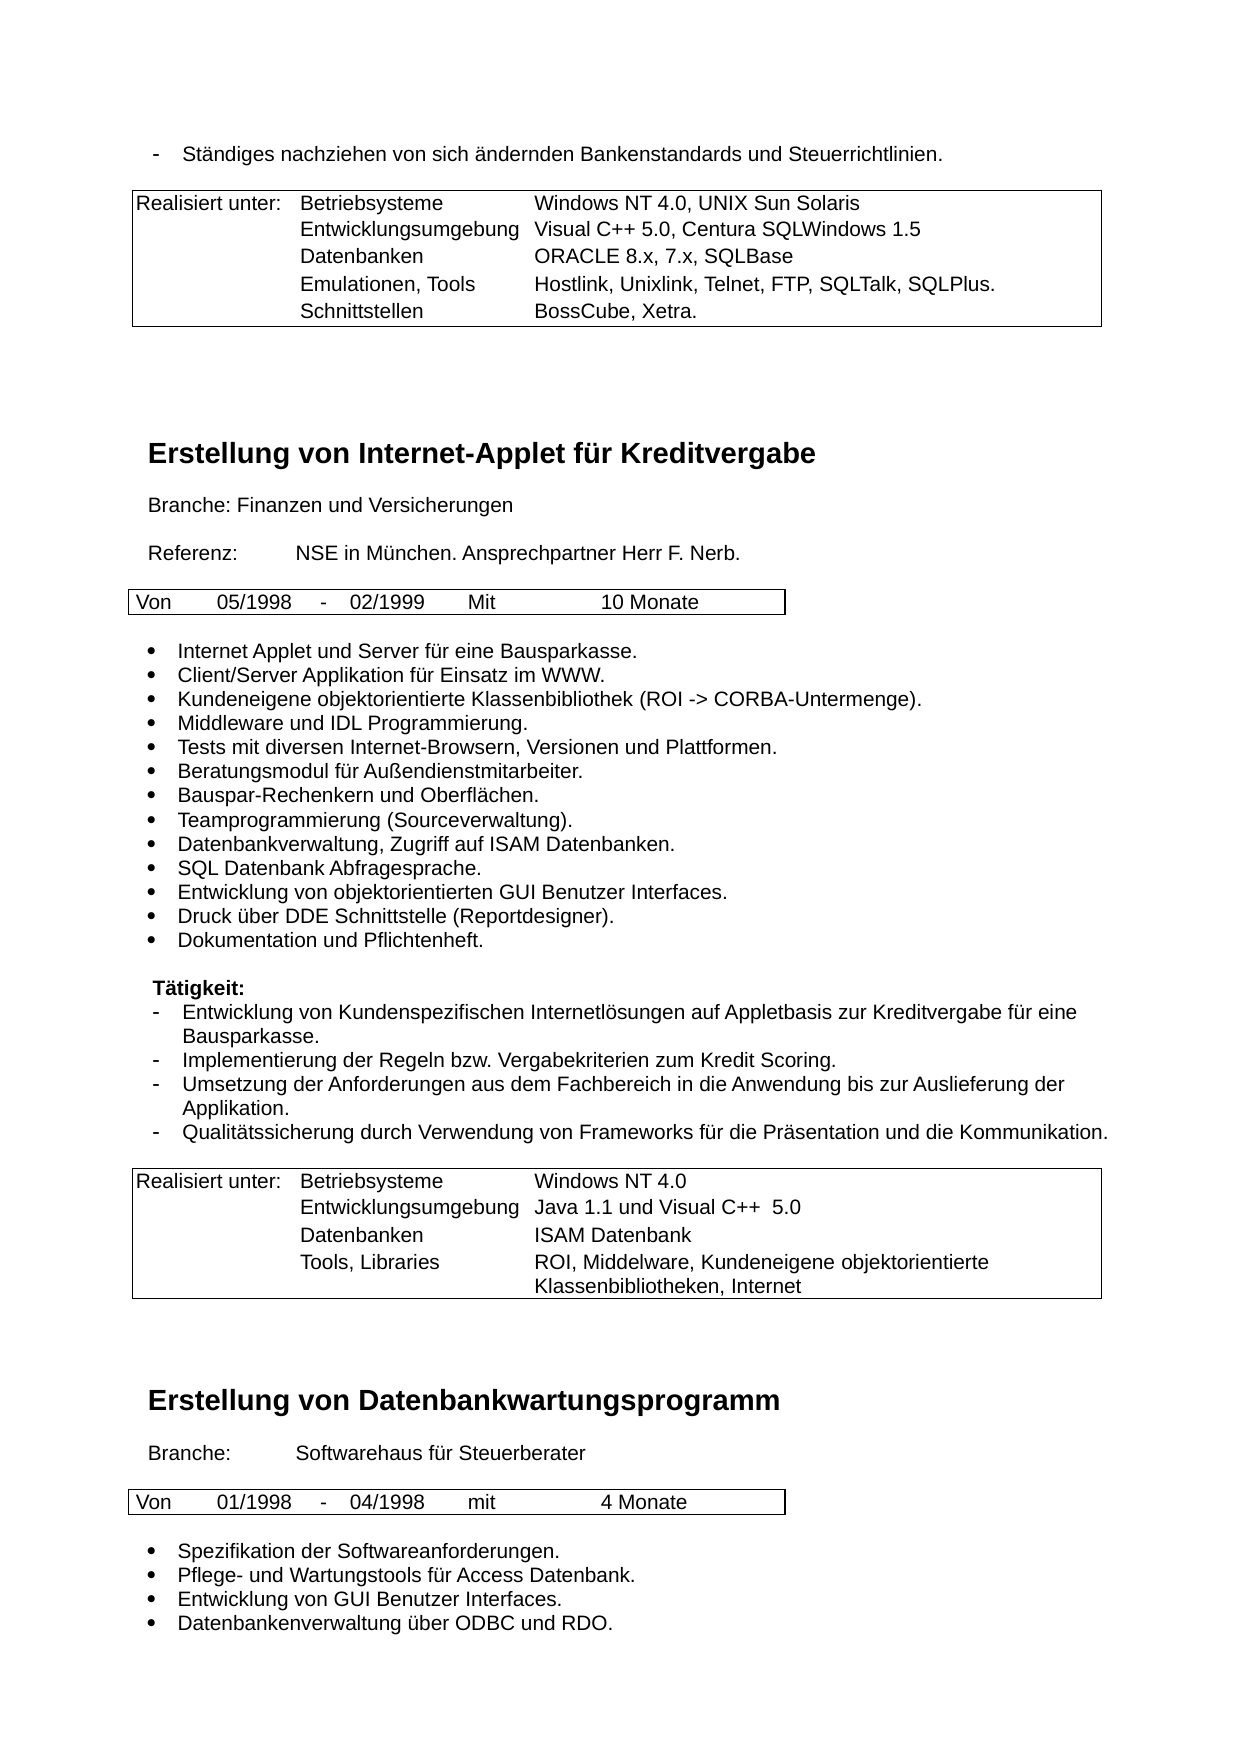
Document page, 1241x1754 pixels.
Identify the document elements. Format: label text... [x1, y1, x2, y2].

subtitle Erstellung von Internet-Applet für Kreditvergabe [148, 436, 1110, 469]
list Datenbankenverwaltung über ODBC und RDO. [148, 1611, 1110, 1635]
list Qualitätssicherung durch Verwendung von Frameworks für die Präsentation und die Kommunikation. [152, 1120, 1110, 1144]
table_header - [313, 1490, 342, 1513]
table_cell Emulationen, Tools [297, 272, 531, 299]
text Branche: Finanzen und Versicherungen [148, 493, 1110, 517]
table_cell [133, 217, 297, 244]
text Referenz: NSE in München. Ansprechpartner Herr F. Nerb. [148, 541, 1110, 565]
list Pflege- und Wartungstools für Access Datenbank. [148, 1562, 1110, 1587]
list Entwicklung von GUI Benutzer Interfaces. [148, 1587, 1110, 1611]
table_header - [313, 590, 342, 614]
list Client/Server Applikation für Einsatz im WWW. [148, 663, 1110, 687]
table_header 02/1999 [342, 590, 460, 614]
table_cell Entwicklungsumgebung [297, 1195, 531, 1222]
list Beratungsmodul für Außendienstmitarbeiter. [148, 759, 1110, 783]
table_cell Datenbanken [297, 1223, 531, 1250]
list Kundeneigene objektorientierte Klassenbibliothek (ROI -> CORBA-Untermenge). [148, 687, 1110, 711]
text Tätigkeit: [152, 976, 1110, 1000]
table_header 10 Monate [593, 590, 784, 614]
table_cell Datenbanken [297, 244, 531, 272]
list Dokumentation und Pflichtenheft. [148, 928, 1110, 952]
table_header 05/1998 [209, 590, 313, 614]
list SQL Datenbank Abfragesprache. [148, 856, 1110, 879]
table_cell ISAM Datenbank [531, 1223, 1101, 1250]
table_header Realisiert unter: [133, 191, 297, 217]
subtitle Erstellung von Datenbankwartungsprogramm [148, 1383, 1110, 1417]
table_header Von [129, 590, 209, 614]
table_header 01/1998 [209, 1490, 313, 1513]
table_cell Hostlink, Unixlink, Telnet, FTP, SQLTalk, SQLPlus. [531, 272, 1101, 299]
list Datenbankverwaltung, Zugriff auf ISAM Datenbanken. [148, 831, 1110, 856]
table_header 4 Monate [593, 1490, 784, 1513]
list Spezifikation der Softwareanforderungen. [148, 1538, 1110, 1562]
table_cell [133, 299, 297, 326]
table_header Realisiert unter: [133, 1169, 297, 1195]
list Internet Applet und Server für eine Bausparkasse. [148, 639, 1110, 663]
table_header mit [460, 1490, 593, 1513]
list Entwicklung von Kundenspezifischen Internetlösungen auf Appletbasis zur Kreditvergabe für eine Bausparkasse. [152, 1000, 1110, 1048]
list Implementierung der Regeln bzw. Vergabekriterien zum Kredit Scoring. [152, 1048, 1110, 1072]
table_header Betriebsysteme [297, 1169, 531, 1195]
table_cell [133, 1250, 297, 1298]
table_cell [133, 272, 297, 299]
table_cell Entwicklungsumgebung [297, 217, 531, 244]
list Teamprogrammierung (Sourceverwaltung). [148, 807, 1110, 831]
table_cell BossCube, Xetra. [531, 299, 1101, 326]
table_header Windows NT 4.0, UNIX Sun Solaris [531, 191, 1101, 217]
table_header Betriebsysteme [297, 191, 531, 217]
list Bauspar-Rechenkern und Oberflächen. [148, 783, 1110, 807]
table_cell Java 1.1 und Visual C++ 5.0 [531, 1195, 1101, 1222]
list Tests mit diversen Internet-Browsern, Versionen und Plattformen. [148, 735, 1110, 759]
list Entwicklung von objektorientierten GUI Benutzer Interfaces. [148, 879, 1110, 904]
list Ständiges nachziehen von sich ändernden Bankenstandards und Steuerrichtlinien. [152, 142, 1110, 166]
table_cell [133, 1223, 297, 1250]
table_cell ROI, Middelware, Kundeneigene objektorientierte Klassenbibliotheken, Internet [531, 1250, 1101, 1298]
table_cell Schnittstellen [297, 299, 531, 326]
table_cell [133, 244, 297, 272]
table_header 04/1998 [342, 1490, 460, 1513]
list Middleware und IDL Programmierung. [148, 711, 1110, 735]
table_cell Visual C++ 5.0, Centura SQLWindows 1.5 [531, 217, 1101, 244]
table_header Von [129, 1490, 209, 1513]
table_cell [133, 1195, 297, 1222]
list Umsetzung der Anforderungen aus dem Fachbereich in die Anwendung bis zur Auslieferung der Applikation. [152, 1072, 1110, 1120]
list Druck über DDE Schnittstelle (Reportdesigner). [148, 904, 1110, 928]
table_cell Tools, Libraries [297, 1250, 531, 1298]
text Branche: Softwarehaus für Steuerberater [148, 1441, 1110, 1464]
table_header Mit [460, 590, 593, 614]
table_cell ORACLE 8.x, 7.x, SQLBase [531, 244, 1101, 272]
table_header Windows NT 4.0 [531, 1169, 1101, 1195]
